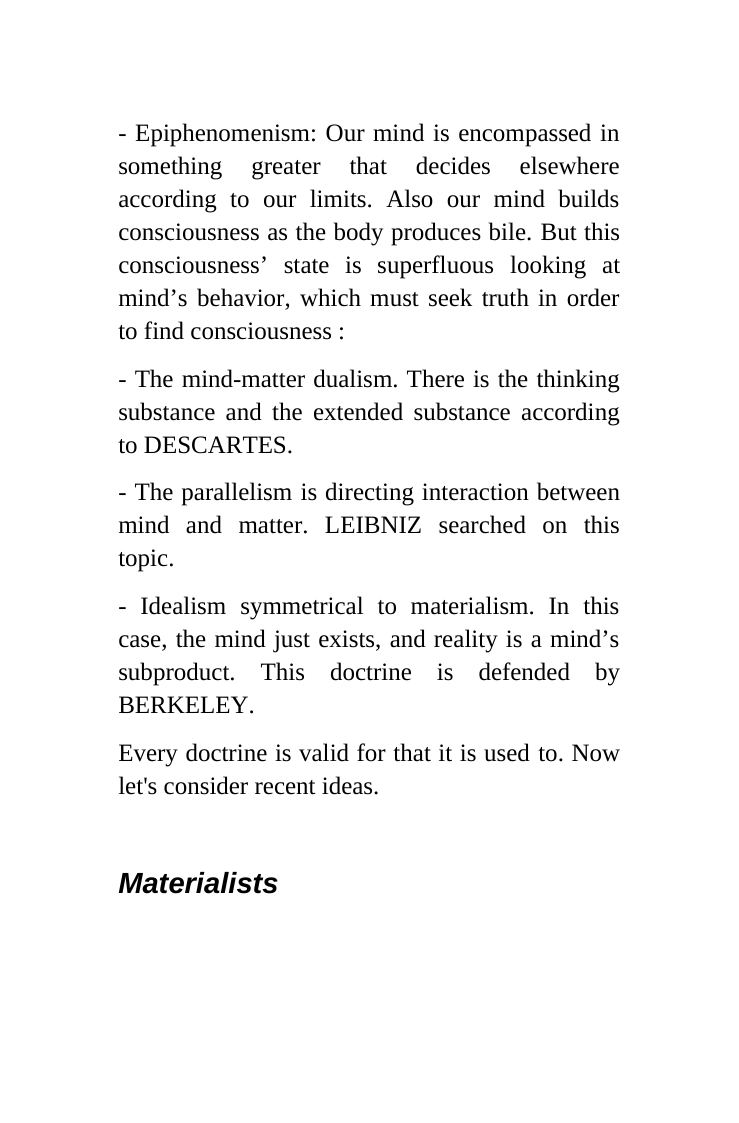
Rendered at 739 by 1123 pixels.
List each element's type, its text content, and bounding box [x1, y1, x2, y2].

subtitle Materialists [118, 866, 620, 899]
text Every doctrine is valid for that it is used to. Now let's consider recent ideas. [118, 738, 620, 799]
text - The parallelism is directing interaction between mind and matter. LEIBNIZ searched on this topic. [118, 477, 620, 572]
text - The mind-matter dualism. There is the thinking substance and the extended substance according to DESCARTES. [118, 364, 620, 459]
text - Idealism symmetrical to materialism. In this case, the mind just exists, and reality is a mind’s subproduct. This doctrine is defended by BERKELEY. [118, 591, 620, 719]
text - Epiphenomenism: Our mind is encompassed in something greater that decides elsewhere according to our limits. Also our mind builds consciousness as the body produces bile. But this consciousness’ state is superfluous looking at mind’s behavior, which must seek truth in order to find consciousness : [118, 118, 620, 345]
